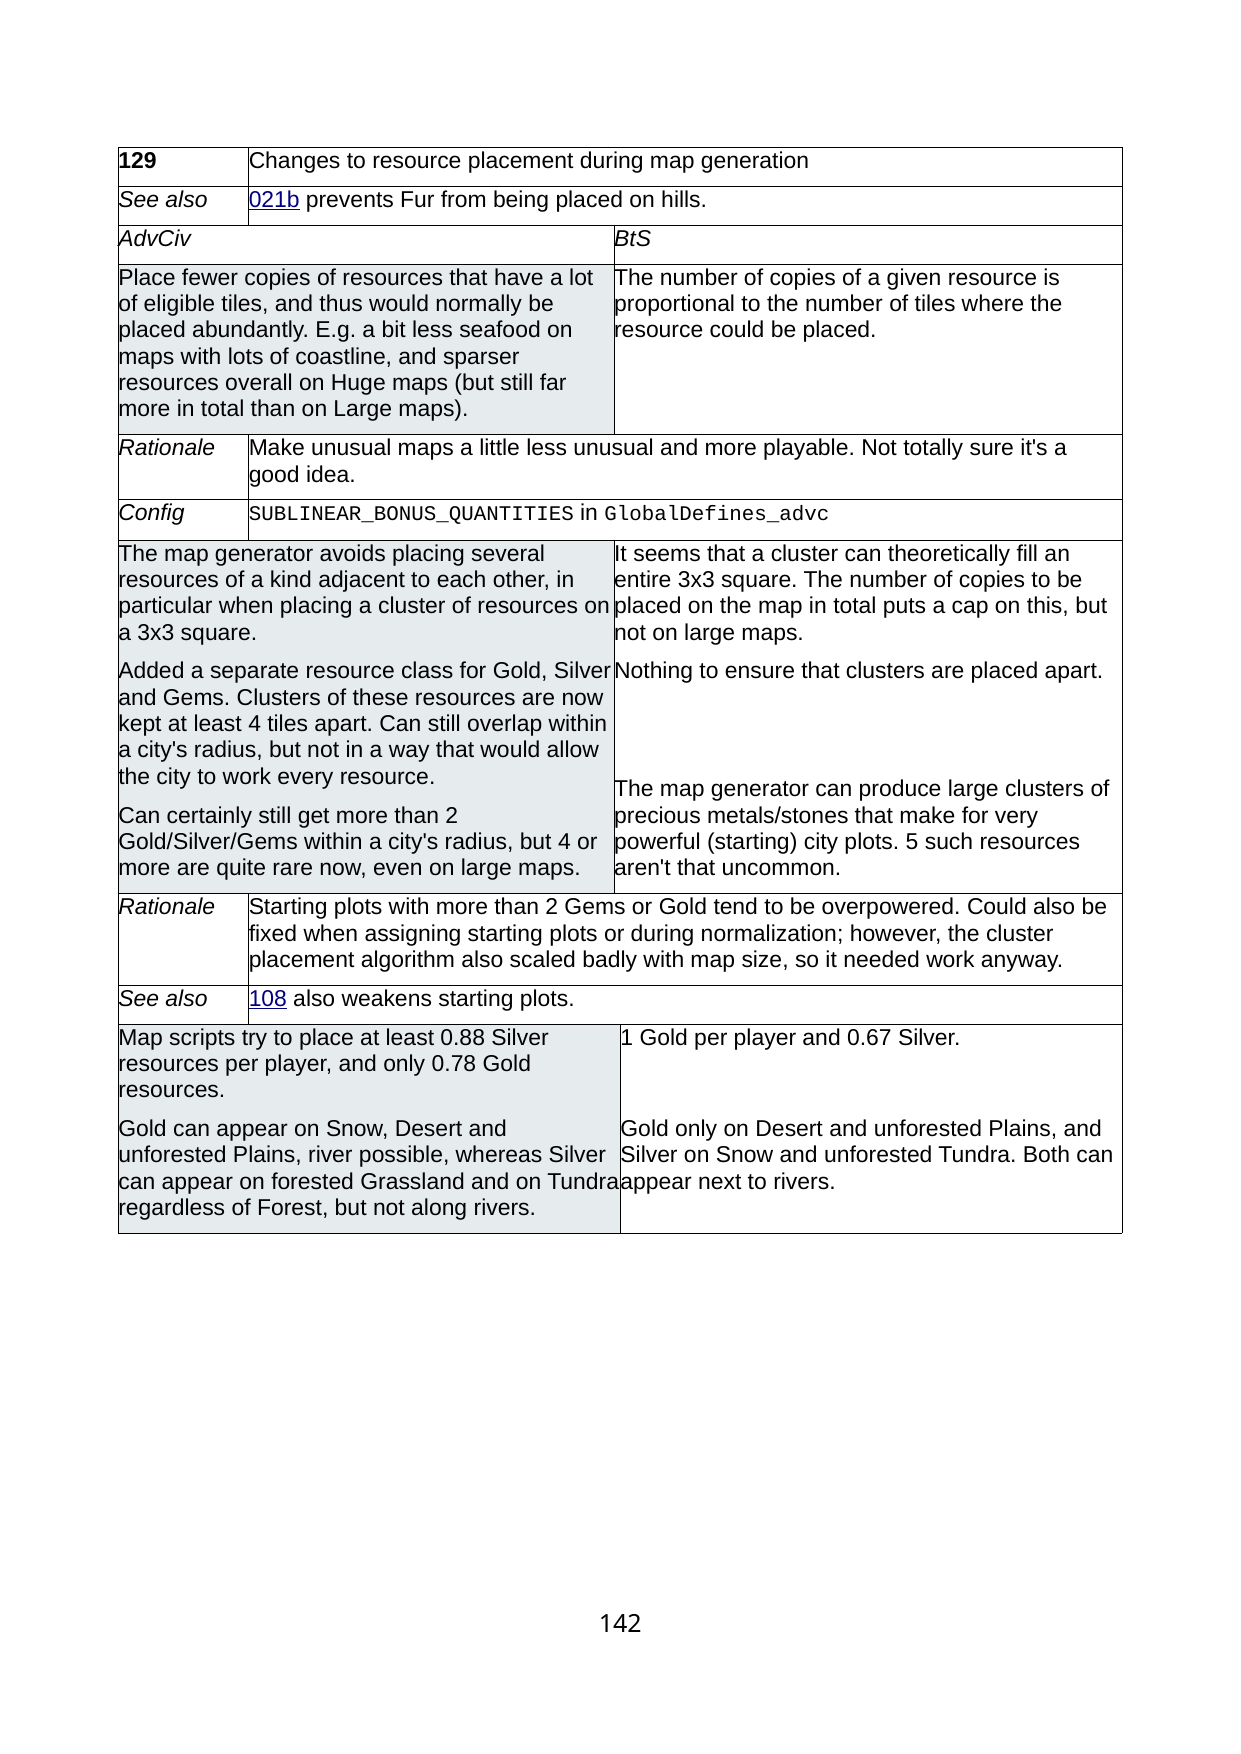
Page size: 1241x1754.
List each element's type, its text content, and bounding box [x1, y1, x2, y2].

table_cell Make unusual maps a little less unusual and more playable. Not totally sure it's a good idea. [249, 435, 1122, 499]
table_cell Rationale [119, 435, 248, 499]
table_cell SUBLINEAR_BONUS_QUANTITIES in GlobalDefines_advc [249, 500, 1122, 539]
table_cell Place fewer copies of resources that have a lot of eligible tiles, and thus would normally be placed abundantly. E.g. a bit less seafood on maps with lots of coastline, and sparser resources overall on Huge maps (but still far more in total than on Large maps). [119, 265, 614, 434]
table_cell The map generator avoids placing several resources of a kind adjacent to each other, in particular when placing a cluster of resources on a 3x3 square. Added a separate resource class for Gold, Silver and Gems. Clusters of these resources are now kept at least 4 tiles apart. Can still overlap within a city's radius, but not in a way that would allow the city to work every resource. Can certainly still get more than 2 Gold/Silver/Gems within a city's radius, but 4 or more are quite rare now, even on large maps. [119, 541, 614, 893]
table_cell BtS [615, 226, 1122, 263]
table_cell AdvCiv [119, 226, 614, 263]
table_cell See also [119, 986, 248, 1023]
table_cell Map scripts try to place at least 0.88 Silver resources per player, and only 0.78 Gold resources. Gold can appear on Snow, Desert and unforested Plains, river possible, whereas Silver can appear on forested Grassland and on Tundra regardless of Forest, but not along rivers. [119, 1025, 620, 1233]
table_cell 021b prevents Fur from being placed on hills. [249, 187, 1122, 224]
table_cell 108 also weakens starting plots. [249, 986, 1122, 1023]
table_header Changes to resource placement during map generation [249, 148, 1122, 186]
table_cell Starting plots with more than 2 Gems or Gold tend to be overpowered. Could also be fixed when assigning starting plots or during normalization; however, the cluster placement algorithm also scaled badly with map size, so it needed work anyway. [249, 894, 1122, 984]
table_cell It seems that a cluster can theoretically fill an entire 3x3 square. The number of copies to be placed on the map in total puts a cap on this, but not on large maps. Nothing to ensure that clusters are placed apart. The map generator can produce large clusters of precious metals/stones that make for very powerful (starting) city plots. 5 such resources aren't that uncommon. [615, 541, 1122, 893]
table_cell 1 Gold per player and 0.67 Silver. Gold only on Desert and unforested Plains, and Silver on Snow and unforested Tundra. Both can appear next to rivers. [621, 1025, 1122, 1233]
table_header 129 [119, 148, 248, 186]
table_cell Config [119, 500, 248, 539]
table_cell Rationale [119, 894, 248, 984]
table_cell The number of copies of a given resource is proportional to the number of tiles where the resource could be placed. [615, 265, 1122, 434]
table_cell See also [119, 187, 248, 224]
